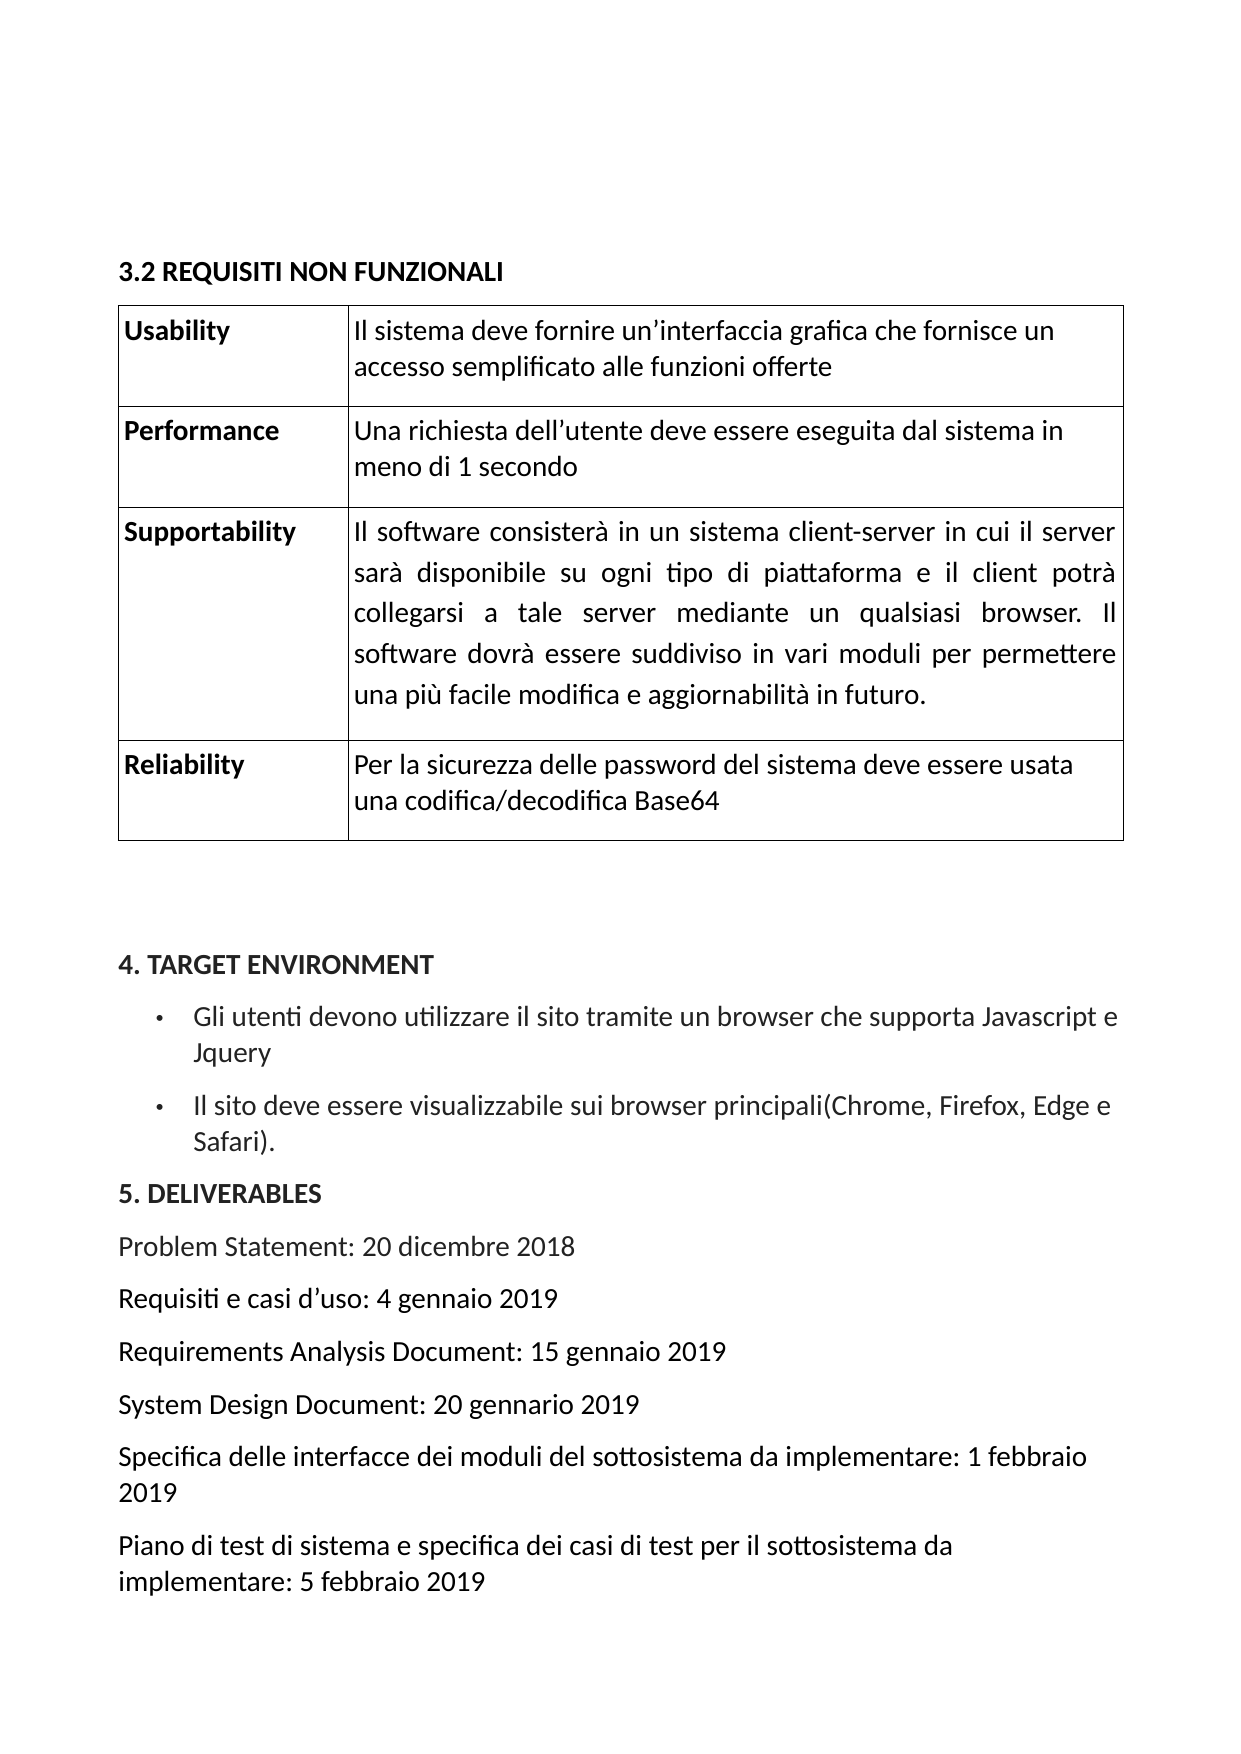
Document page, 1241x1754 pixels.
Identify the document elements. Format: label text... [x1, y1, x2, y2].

list Gli utenti devono utilizzare il sito tramite un browser che supporta Javascript e Jquery [156, 998, 1122, 1070]
table_header Usability [119, 306, 348, 406]
table_cell Reliability [119, 741, 348, 840]
table_cell Performance [119, 407, 348, 506]
text System Design Document: 20 gennario 2019 [118, 1386, 1122, 1421]
table_cell Una richiesta dell’utente deve essere eseguita dal sistema in meno di 1 secondo [349, 407, 1123, 506]
text 4. TARGET ENVIRONMENT [118, 946, 1122, 981]
text 3.2 REQUISITI NON FUNZIONALI [118, 253, 1122, 288]
text Requirements Analysis Document: 15 gennaio 2019 [118, 1333, 1122, 1369]
list Il sito deve essere visualizzabile sui browser principali(Chrome, Firefox, Edge e Safari). [156, 1087, 1122, 1158]
text Requisiti e casi d’uso: 4 gennaio 2019 [118, 1281, 1122, 1316]
table_cell Per la sicurezza delle password del sistema deve essere usata una codifica/decodifica Base64 [349, 741, 1123, 840]
text Piano di test di sistema e specifica dei casi di test per il sottosistema da implementare: 5 febbraio 2019 [118, 1527, 1122, 1598]
table_cell Supportability [119, 508, 348, 739]
text 5. DELIVERABLES [118, 1175, 1122, 1211]
table_cell Il software consisterà in un sistema client-server in cui il server sarà disponibile su ogni tipo di piattaforma e il client potrà collegarsi a tale server mediante un qualsiasi browser. Il software dovrà essere suddiviso in vari moduli per permettere una più facile modifica e aggiornabilità in futuro. [349, 508, 1123, 739]
text Problem Statement: 20 dicembre 2018 [118, 1228, 1122, 1264]
table_header Il sistema deve fornire un’interfaccia grafica che fornisce un accesso semplificato alle funzioni offerte [349, 306, 1123, 406]
text Specifica delle interfacce dei moduli del sottosistema da implementare: 1 febbraio 2019 [118, 1438, 1122, 1510]
